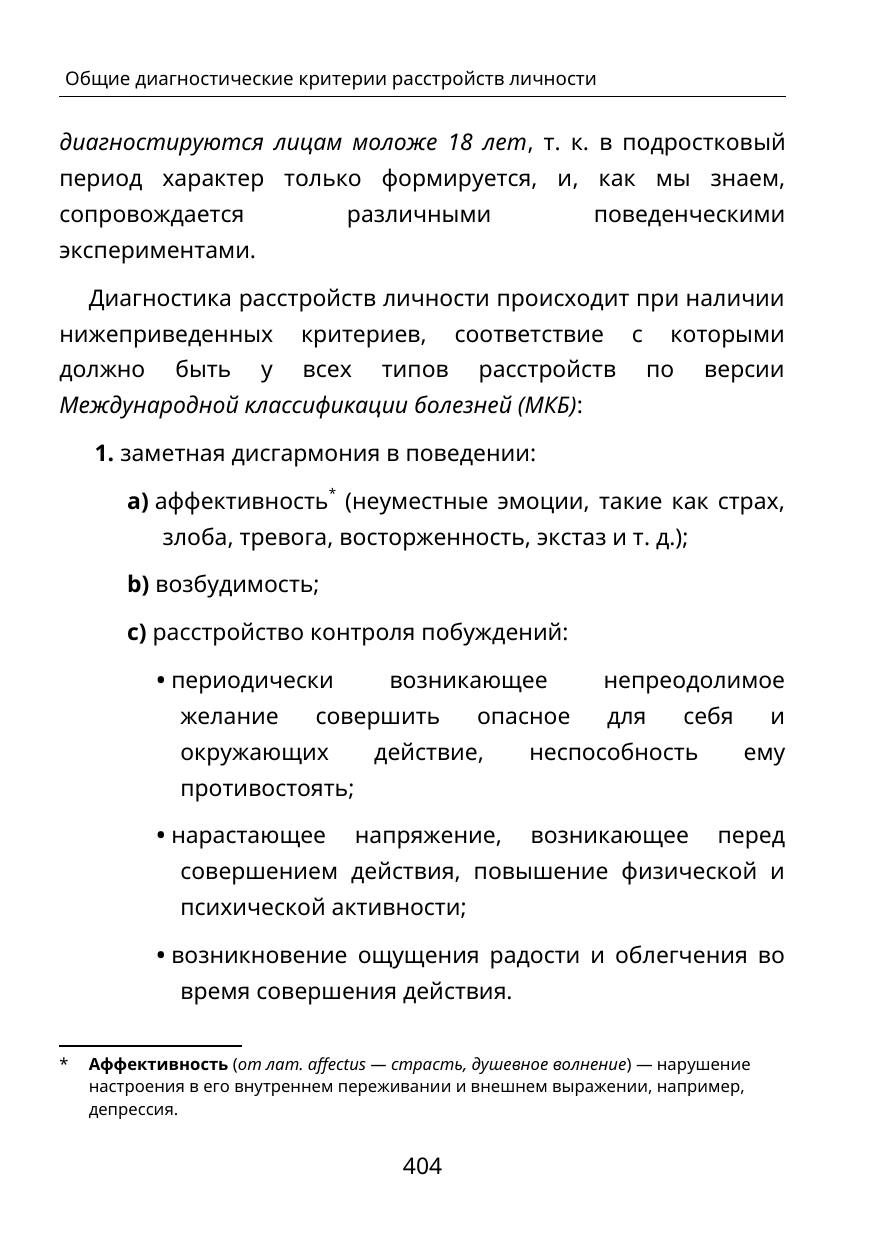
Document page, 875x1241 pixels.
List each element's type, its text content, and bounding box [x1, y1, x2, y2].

list Аффективность (от лат. affectus — страсть, душевное волнение) — нарушение настроения в его внутреннем переживании и внешнем выражении, например, депрессия. [59, 1052, 786, 1120]
list возбудимость; [121, 568, 786, 600]
text Диагностика расстройств личности происходит при наличии нижеприведенных критериев, соответствие с которыми должно быть у всех типов расстройств по версии Международной классификации болезней (МКБ): [59, 282, 786, 421]
list расстройство контроля побуждений: [121, 616, 786, 647]
list нарастающее напряжение, возникающее перед совершением действия, повышение физической и психической активности; [156, 819, 786, 922]
text диагностируются лицам моложе 18 лет, т. к. в подростковый период характер только формируется, и, как мы знаем, сопровождается различными поведенческими экспериментами. [59, 126, 786, 265]
list возникновение ощущения радости и облегчения во время совершения действия. [156, 939, 786, 1006]
list аффективность (неуместные эмоции, такие как страх, злоба, тревога, восторженность, экстаз и т. д.); [121, 485, 786, 552]
list периодически возникающее непреодолимое желание совершить опасное для себя и окружающих действие, неспособность ему противостоять; [156, 664, 786, 803]
list заметная дисгармония в поведении: [88, 437, 786, 468]
